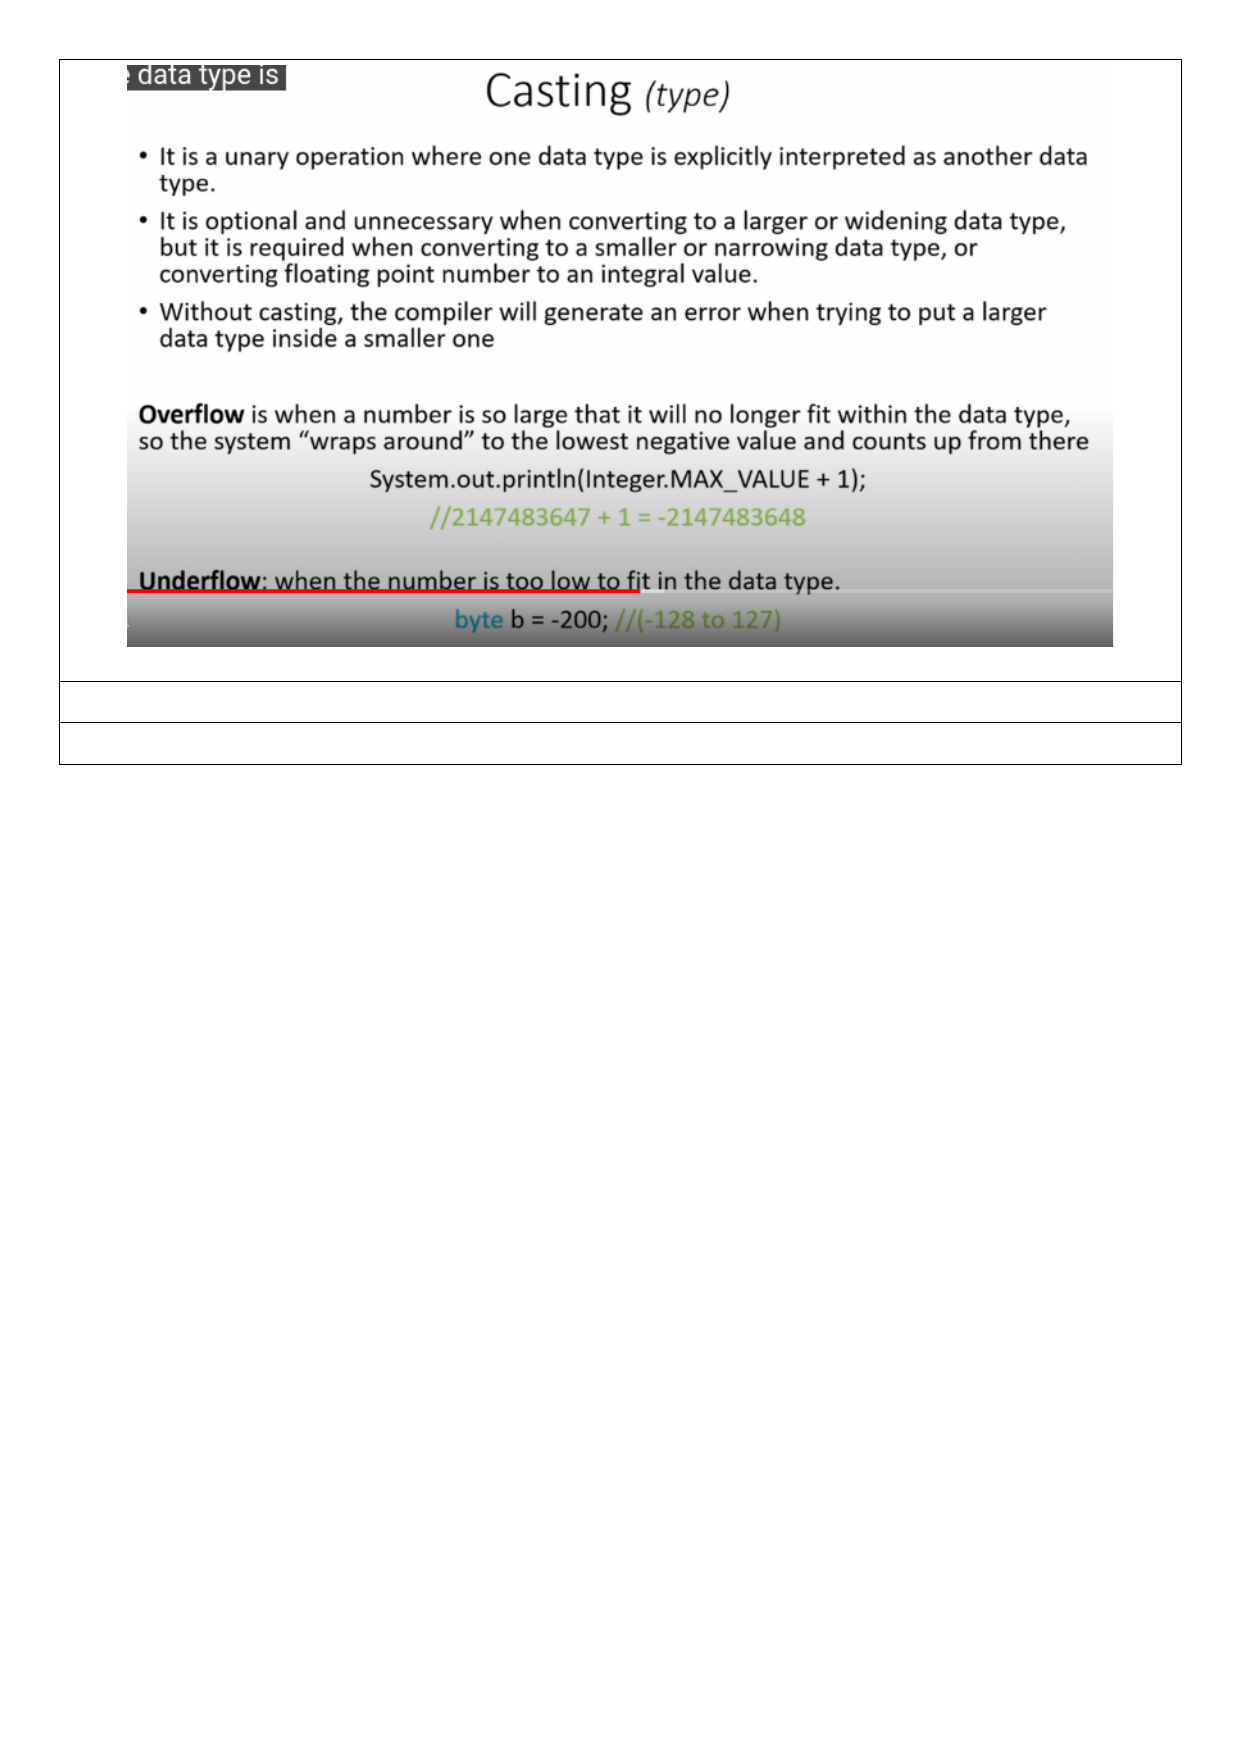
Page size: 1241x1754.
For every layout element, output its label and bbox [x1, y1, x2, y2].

table_cell [60, 60, 1181, 681]
picture [127, 65, 1114, 647]
table_cell [60, 682, 1181, 722]
table_cell [60, 723, 1181, 763]
